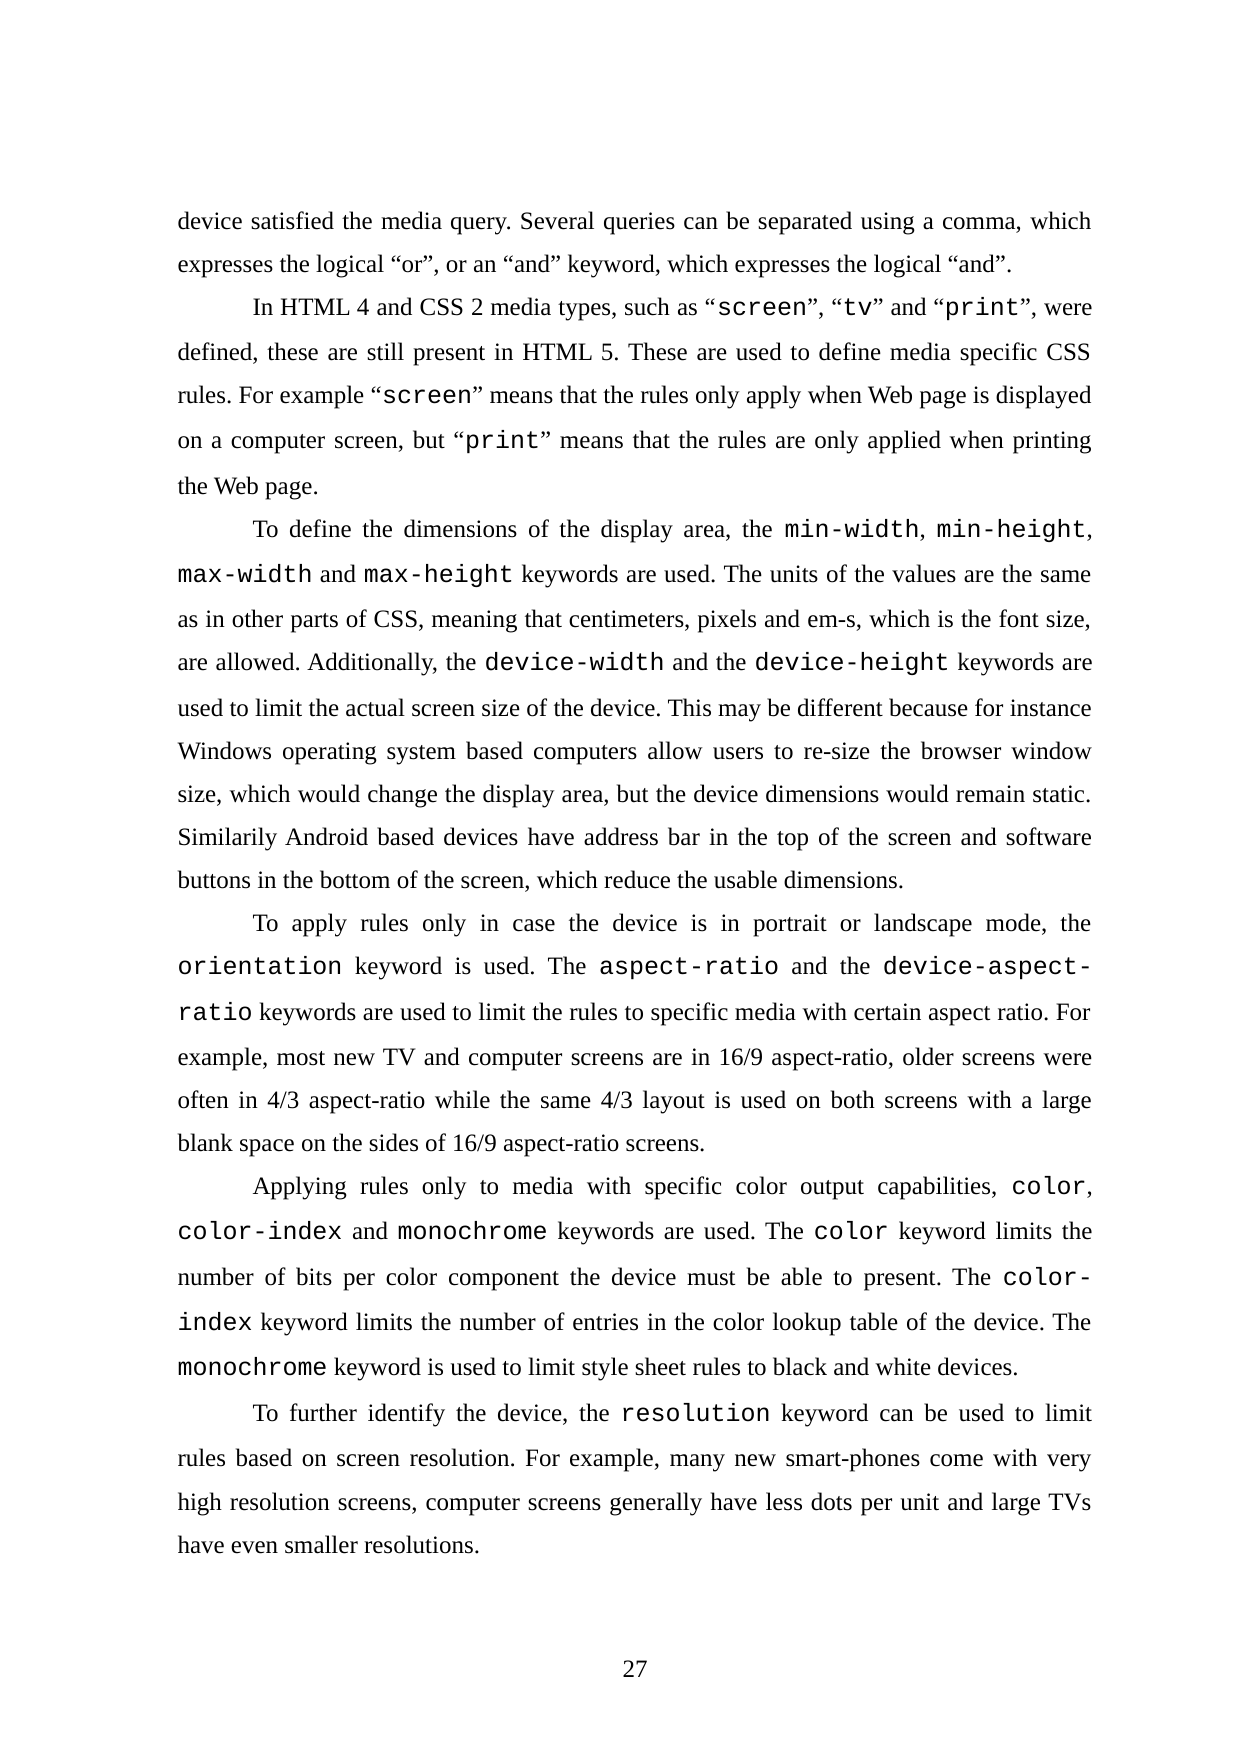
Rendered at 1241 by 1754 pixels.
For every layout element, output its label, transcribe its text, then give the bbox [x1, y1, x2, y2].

text To define the dimensions of the display area, the min-width, min-height, max-width and max-height keywords are used. The units of the values are the same as in other parts of CSS, meaning that centimeters, pixels and em-s, which is the font size, are allowed. Additionally, the device-width and the device-height keywords are used to limit the actual screen size of the device. This may be different because for instance Windows operating system based computers allow users to re-size the browser window size, which would change the display area, but the device dimensions would remain static. Similarily Android based devices have address bar in the top of the screen and software buttons in the bottom of the screen, which reduce the usable dimensions. [177, 514, 1093, 894]
text To further identify the device, the resolution keyword can be used to limit rules based on screen resolution. For example, many new smart-phones come with very high resolution screens, computer screens generally have less dots per unit and large TVs have even smaller resolutions. [177, 1398, 1093, 1558]
text To apply rules only in case the device is in portrait or landscape mode, the orientation keyword is used. The aspect-ratio and the device-aspect-ratio keywords are used to limit the rules to specific media with certain aspect ratio. For example, most new TV and computer screens are in 16/9 aspect-ratio, older screens were often in 4/3 aspect-ratio while the same 4/3 layout is used on both screens with a large blank space on the sides of 16/9 aspect-ratio screens. [177, 908, 1093, 1157]
text device satisfied the media query. Several queries can be separated using a comma, which expresses the logical “or”, or an “and” keyword, which expresses the logical “and”. [177, 206, 1093, 278]
text In HTML 4 and CSS 2 media types, such as “screen”, “tv” and “print”, were defined, these are still present in HTML 5. These are used to define media specific CSS rules. For example “screen” means that the rules only apply when Web page is displayed on a computer screen, but “print” means that the rules are only applied when printing the Web page. [177, 292, 1093, 499]
text Applying rules only to media with specific color output capabilities, color, color-index and monochrome keywords are used. The color keyword limits the number of bits per color component the device must be able to present. The color-index keyword limits the number of entries in the color lookup table of the device. The monochrome keyword is used to limit style sheet rules to black and white devices. [177, 1171, 1093, 1383]
